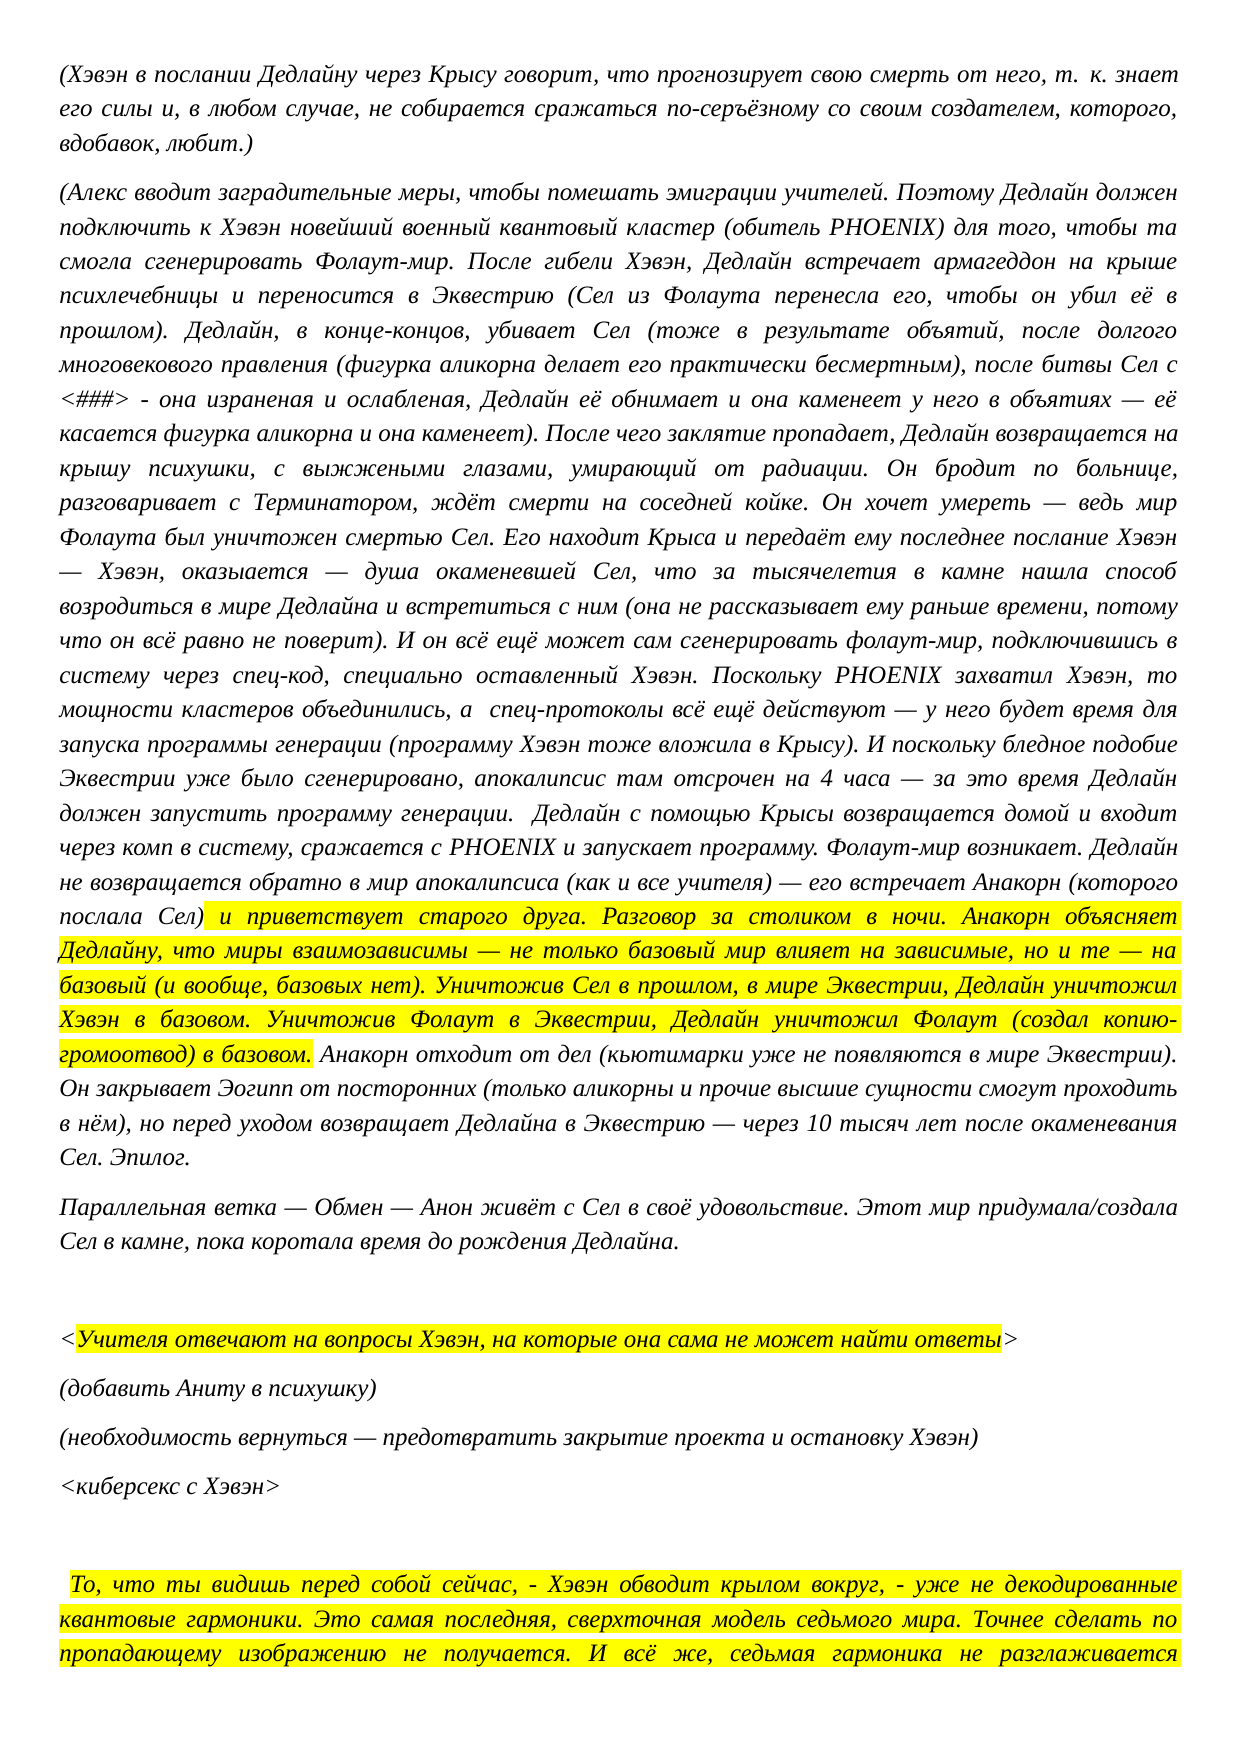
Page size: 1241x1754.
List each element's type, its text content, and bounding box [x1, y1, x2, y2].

text Параллельная ветка — Обмен — Анон живёт с Сел в своё удовольствие. Этот мир придумала/создала Сел в камне, пока коротала время до рождения Дедлайна. [59, 1192, 1181, 1255]
text То, что ты видишь перед собой сейчас, - Хэвэн обводит крылом вокруг, - уже не декодированные квантовые гармоники. Это самая последняя, сверхточная модель седьмого мира. Точнее сделать по пропадающему изображению не получается. И всё же, седьмая гармоника не разглаживается [59, 1569, 1181, 1667]
text (Алекс вводит заградительные меры, чтобы помешать эмиграции учителей. Поэтому Дедлайн должен подключить к Хэвэн новейший военный квантовый кластер (обитель PHOENIX) для того, чтобы та смогла сгенерировать Фолаут-мир. После гибели Хэвэн, Дедлайн встречает армагеддон на крыше психлечебницы и переносится в Эквестрию (Сел из Фолаута перенесла его, чтобы он убил её в прошлом). Дедлайн, в конце-концов, убивает Сел (тоже в результате объятий, после долгого многовекового правления (фигурка аликорна делает его практически бесмертным), после битвы Сел с <###> - она израненая и ослабленая, Дедлайн её обнимает и она каменеет у него в объятиях — её касается фигурка аликорна и она каменеет). После чего заклятие пропадает, Дедлайн возвращается на крышу психушки, с выжжеными глазами, умирающий от радиации. Он бродит по больнице, разговаривает с Терминатором, ждёт смерти на соседней койке. Он хочет умереть — ведь мир Фолаута был уничтожен смертью Сел. Его находит Крыса и передаёт ему последнее послание Хэвэн — Хэвэн, оказыается — душа окаменевшей Сел, что за тысячелетия в камне нашла способ возродиться в мире Дедлайна и встретиться с ним (она не рассказывает ему раньше времени, потому что он всё равно не поверит). И он всё ещё может сам сгенерировать фолаут-мир, подключившись в систему через спец-код, специально оставленный Хэвэн. Поскольку PHOENIX захватил Хэвэн, то мощности кластеров объединились, а спец-протоколы всё ещё действуют — у него будет время для запуска программы генерации (программу Хэвэн тоже вложила в Крысу). И поскольку бледное подобие Эквестрии уже было сгенерировано, апокалипсис там отсрочен на 4 часа — за это время Дедлайн должен запустить программу генерации. Дедлайн с помощью Крысы возвращается домой и входит через комп в систему, сражается с PHOENIX и запускает программу. Фолаут-мир возникает. Дедлайн не возвращается обратно в мир апокалипсиса (как и все учителя) — его встречает Анакорн (которого послала Сел) и приветствует старого друга. Разговор за столиком в ночи. Анакорн объясняет Дедлайну, что миры взаимозависимы — не только базовый мир влияет на зависимые, но и те — на базовый (и вообще, базовых нет). Уничтожив Сел в прошлом, в мире Эквестрии, Дедлайн уничтожил Хэвэн в базовом. Уничтожив Фолаут в Эквестрии, Дедлайн уничтожил Фолаут (создал копию-громоотвод) в базовом. Анакорн отходит от дел (кьютимарки уже не появляются в мире Эквестрии). Он закрывает Эогипп от посторонних (только аликорны и прочие высшие сущности смогут проходить в нём), но перед уходом возвращает Дедлайна в Эквестрию — через 10 тысяч лет после окаменевания Сел. Эпилог. [59, 177, 1181, 1171]
text <киберсекс с Хэвэн> [59, 1471, 1181, 1500]
text <Учителя отвечают на вопросы Хэвэн, на которые она сама не может найти ответы> [59, 1324, 1181, 1353]
text (необходимость вернуться — предотвратить закрытие проекта и остановку Хэвэн) [59, 1422, 1181, 1451]
text (Хэвэн в послании Дедлайну через Крысу говорит, что прогнозирует свою смерть от него, т. к. знает его силы и, в любом случае, не собирается сражаться по-серъёзному со своим создателем, которого, вдобавок, любит.) [59, 59, 1181, 157]
text (добавить Аниту в психушку) [59, 1373, 1181, 1402]
